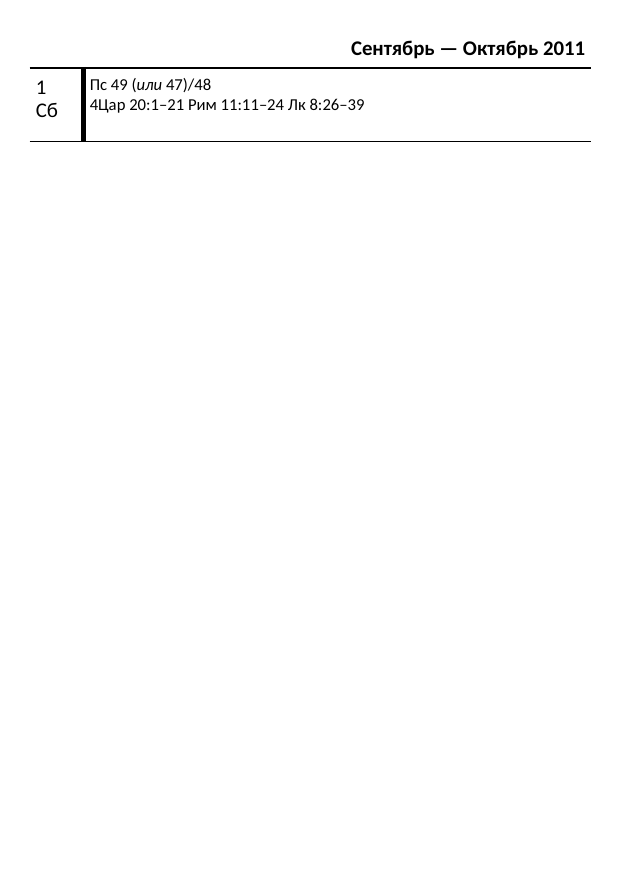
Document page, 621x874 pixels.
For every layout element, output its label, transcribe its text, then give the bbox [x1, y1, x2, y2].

table_cell 1 Сб [30, 69, 81, 141]
table_cell Пс 49 (или 47)/48 4Цар 20:1–21 Рим 11:11–24 Лк 8:26–39 [86, 69, 591, 141]
table_header Сентябрь — Октябрь 2011 [30, 30, 591, 67]
